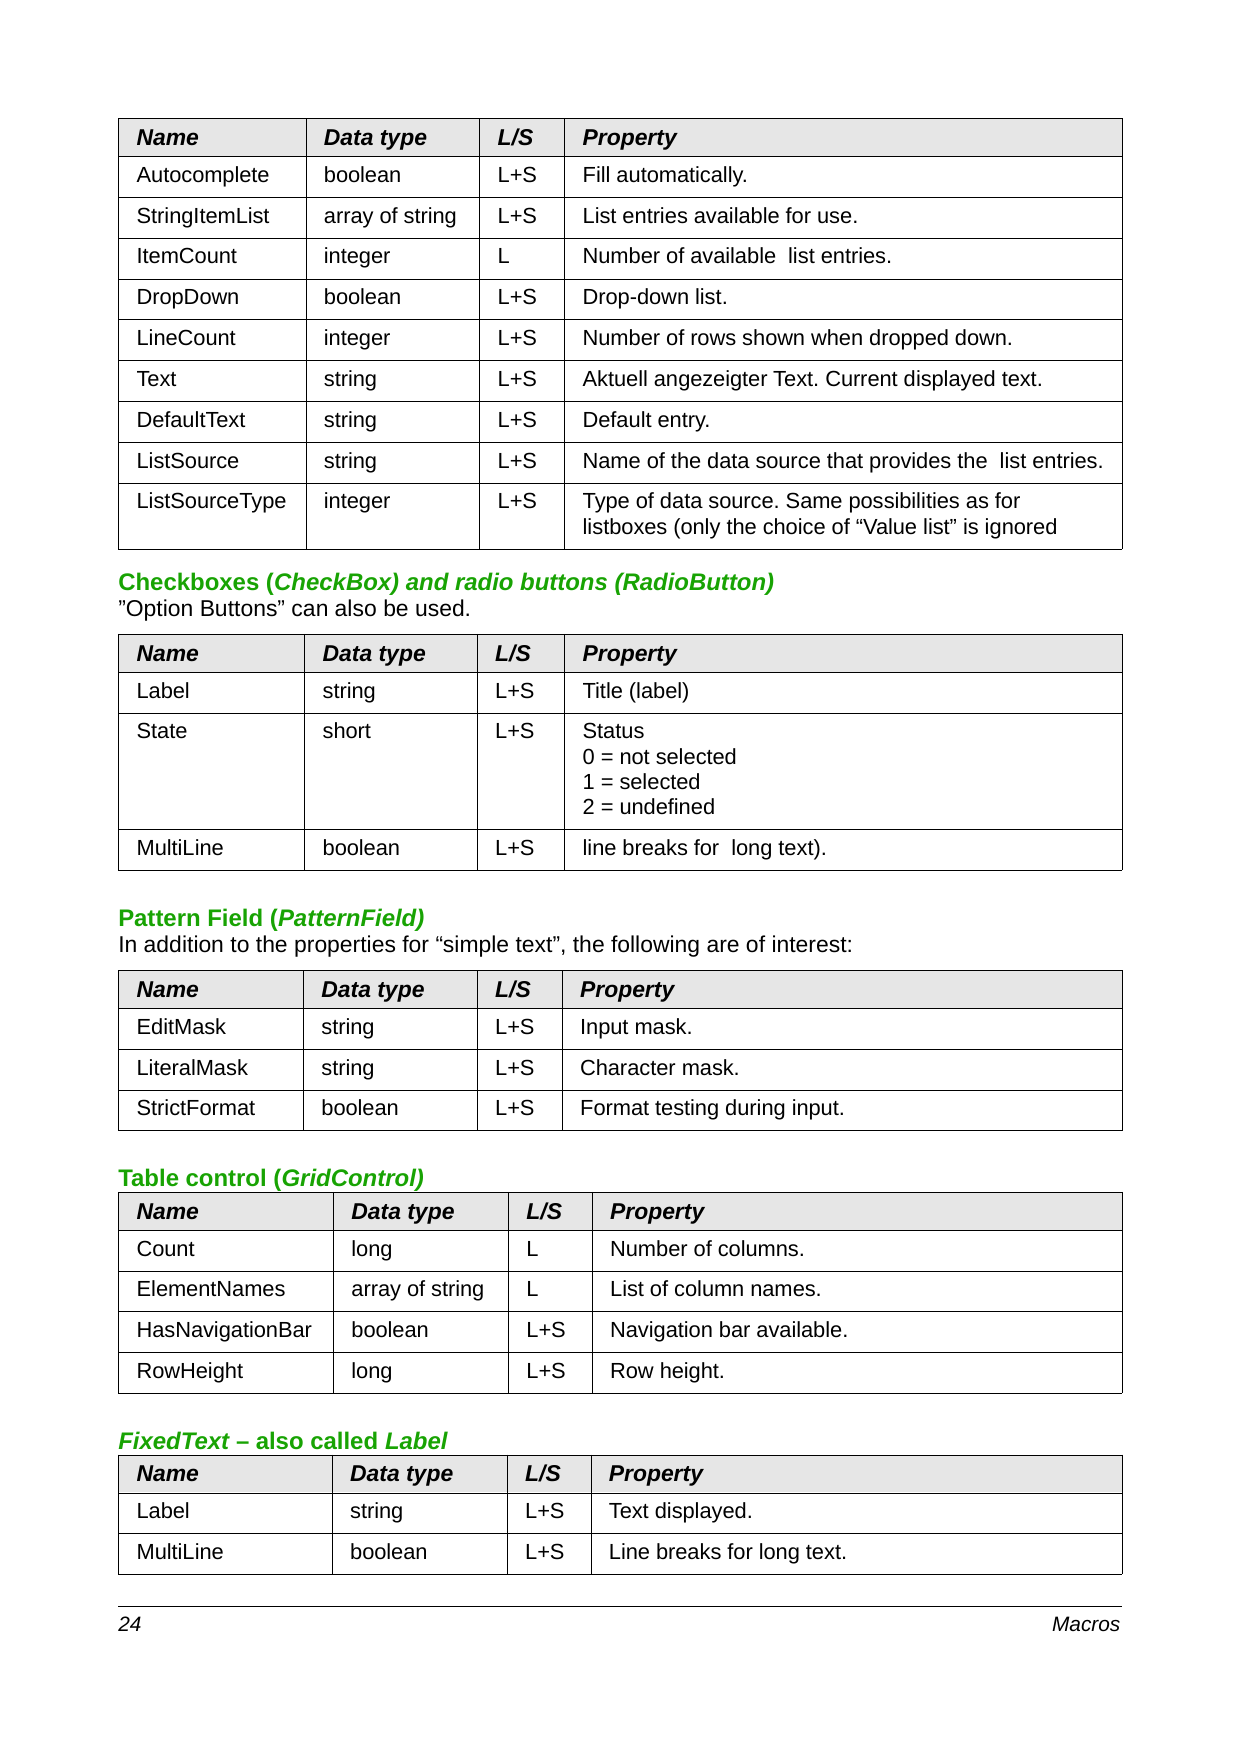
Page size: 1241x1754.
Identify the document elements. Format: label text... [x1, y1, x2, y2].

table_cell List of column names. [593, 1272, 1122, 1311]
table_cell string [307, 402, 479, 442]
table_cell ListSource [119, 443, 306, 483]
table_header Data type [334, 1193, 508, 1230]
table_cell string [307, 361, 479, 401]
table_cell MultiLine [119, 830, 304, 870]
table_cell L+S [509, 1312, 592, 1352]
table_cell State [119, 714, 304, 829]
table_header Property [565, 635, 1122, 672]
table_cell L+S [480, 198, 564, 238]
subtitle Pattern Field (PatternField) [118, 903, 1122, 931]
table_cell L+S [478, 830, 564, 870]
table_header Name [119, 119, 306, 156]
table_cell Status 0 = not selected 1 = selected 2 = undefined [565, 714, 1122, 829]
table_cell integer [307, 239, 479, 278]
table_cell MultiLine [119, 1534, 332, 1574]
table_cell L+S [508, 1534, 591, 1574]
table_cell Label [119, 1494, 332, 1533]
table_cell L+S [480, 157, 564, 197]
table_cell L+S [509, 1353, 592, 1393]
table_cell Text displayed. [592, 1494, 1122, 1533]
table_cell L+S [478, 1009, 562, 1049]
subtitle Checkboxes (CheckBox) and radio buttons (RadioButton) [118, 567, 1122, 595]
table_cell L+S [478, 1091, 562, 1130]
table_header Data type [307, 119, 479, 156]
table_header L/S [508, 1456, 591, 1492]
table_cell Title (label) [565, 673, 1122, 713]
table_cell Format testing during input. [563, 1091, 1122, 1130]
table_cell L+S [480, 361, 564, 401]
text ”Option Buttons” can also be used. [118, 595, 1122, 621]
table_cell Navigation bar available. [593, 1312, 1122, 1352]
table_header L/S [478, 635, 564, 672]
table_cell boolean [334, 1312, 508, 1352]
table_cell L+S [480, 484, 564, 549]
table_cell L+S [480, 320, 564, 360]
table_header Property [563, 971, 1122, 1008]
table_cell Name of the data source that provides the list entries. [565, 443, 1122, 483]
table_cell L+S [508, 1494, 591, 1533]
table_cell Autocomplete [119, 157, 306, 197]
table_header Data type [333, 1456, 507, 1492]
table_header Name [119, 1456, 332, 1492]
table_cell Row height. [593, 1353, 1122, 1393]
table_cell Fill automatically. [565, 157, 1122, 197]
table_header Name [119, 971, 303, 1008]
table_cell Default entry. [565, 402, 1122, 442]
table_cell boolean [304, 1091, 477, 1130]
table_header L/S [509, 1193, 592, 1230]
table_cell L+S [478, 1050, 562, 1089]
table_header Data type [304, 971, 477, 1008]
table_cell Type of data source. Same possibilities as for listboxes (only the choice of “Value list” is ignored [565, 484, 1122, 549]
table_cell ElementNames [119, 1272, 333, 1311]
table_cell DefaultText [119, 402, 306, 442]
table_cell Aktuell angezeigter Text. Current displayed text. [565, 361, 1122, 401]
table_cell Count [119, 1231, 333, 1271]
table_cell Input mask. [563, 1009, 1122, 1049]
table_cell HasNavigationBar [119, 1312, 333, 1352]
table_header Name [119, 1193, 333, 1230]
table_cell long [334, 1353, 508, 1393]
table_header L/S [480, 119, 564, 156]
table_cell Text [119, 361, 306, 401]
table_cell string [304, 1050, 477, 1089]
table_cell L+S [478, 673, 564, 713]
table_cell L+S [480, 402, 564, 442]
table_cell boolean [333, 1534, 507, 1574]
table_cell LineCount [119, 320, 306, 360]
table_cell line breaks for long text). [565, 830, 1122, 870]
table_cell Number of columns. [593, 1231, 1122, 1271]
table_cell L [509, 1272, 592, 1311]
table_cell short [305, 714, 477, 829]
table_cell Line breaks for long text. [592, 1534, 1122, 1574]
table_cell Number of available list entries. [565, 239, 1122, 278]
table_cell Drop-down list. [565, 280, 1122, 319]
table_cell L+S [478, 714, 564, 829]
table_cell DropDown [119, 280, 306, 319]
table_cell L+S [480, 280, 564, 319]
table_cell array of string [334, 1272, 508, 1311]
table_header Name [119, 635, 304, 672]
table_cell long [334, 1231, 508, 1271]
table_header L/S [478, 971, 562, 1008]
table_cell Number of rows shown when dropped down. [565, 320, 1122, 360]
table_cell EditMask [119, 1009, 303, 1049]
table_cell Character mask. [563, 1050, 1122, 1089]
table_cell ItemCount [119, 239, 306, 278]
table_cell LiteralMask [119, 1050, 303, 1089]
table_cell boolean [307, 157, 479, 197]
table_cell string [307, 443, 479, 483]
table_cell integer [307, 484, 479, 549]
table_cell List entries available for use. [565, 198, 1122, 238]
subtitle FixedText – also called Label [118, 1427, 1122, 1454]
table_header Property [592, 1456, 1122, 1492]
table_cell StrictFormat [119, 1091, 303, 1130]
table_cell array of string [307, 198, 479, 238]
table_cell L [480, 239, 564, 278]
subtitle Table control (GridControl) [118, 1164, 1122, 1192]
table_cell string [305, 673, 477, 713]
table_cell boolean [305, 830, 477, 870]
table_cell string [304, 1009, 477, 1049]
table_cell ListSourceType [119, 484, 306, 549]
table_cell string [333, 1494, 507, 1533]
table_cell RowHeight [119, 1353, 333, 1393]
table_cell L [509, 1231, 592, 1271]
table_header Property [565, 119, 1122, 156]
table_header Property [593, 1193, 1122, 1230]
table_cell L+S [480, 443, 564, 483]
table_cell Label [119, 673, 304, 713]
table_cell integer [307, 320, 479, 360]
table_header Data type [305, 635, 477, 672]
table_cell StringItemList [119, 198, 306, 238]
table_cell boolean [307, 280, 479, 319]
text In addition to the properties for “simple text”, the following are of interest: [118, 931, 1122, 957]
